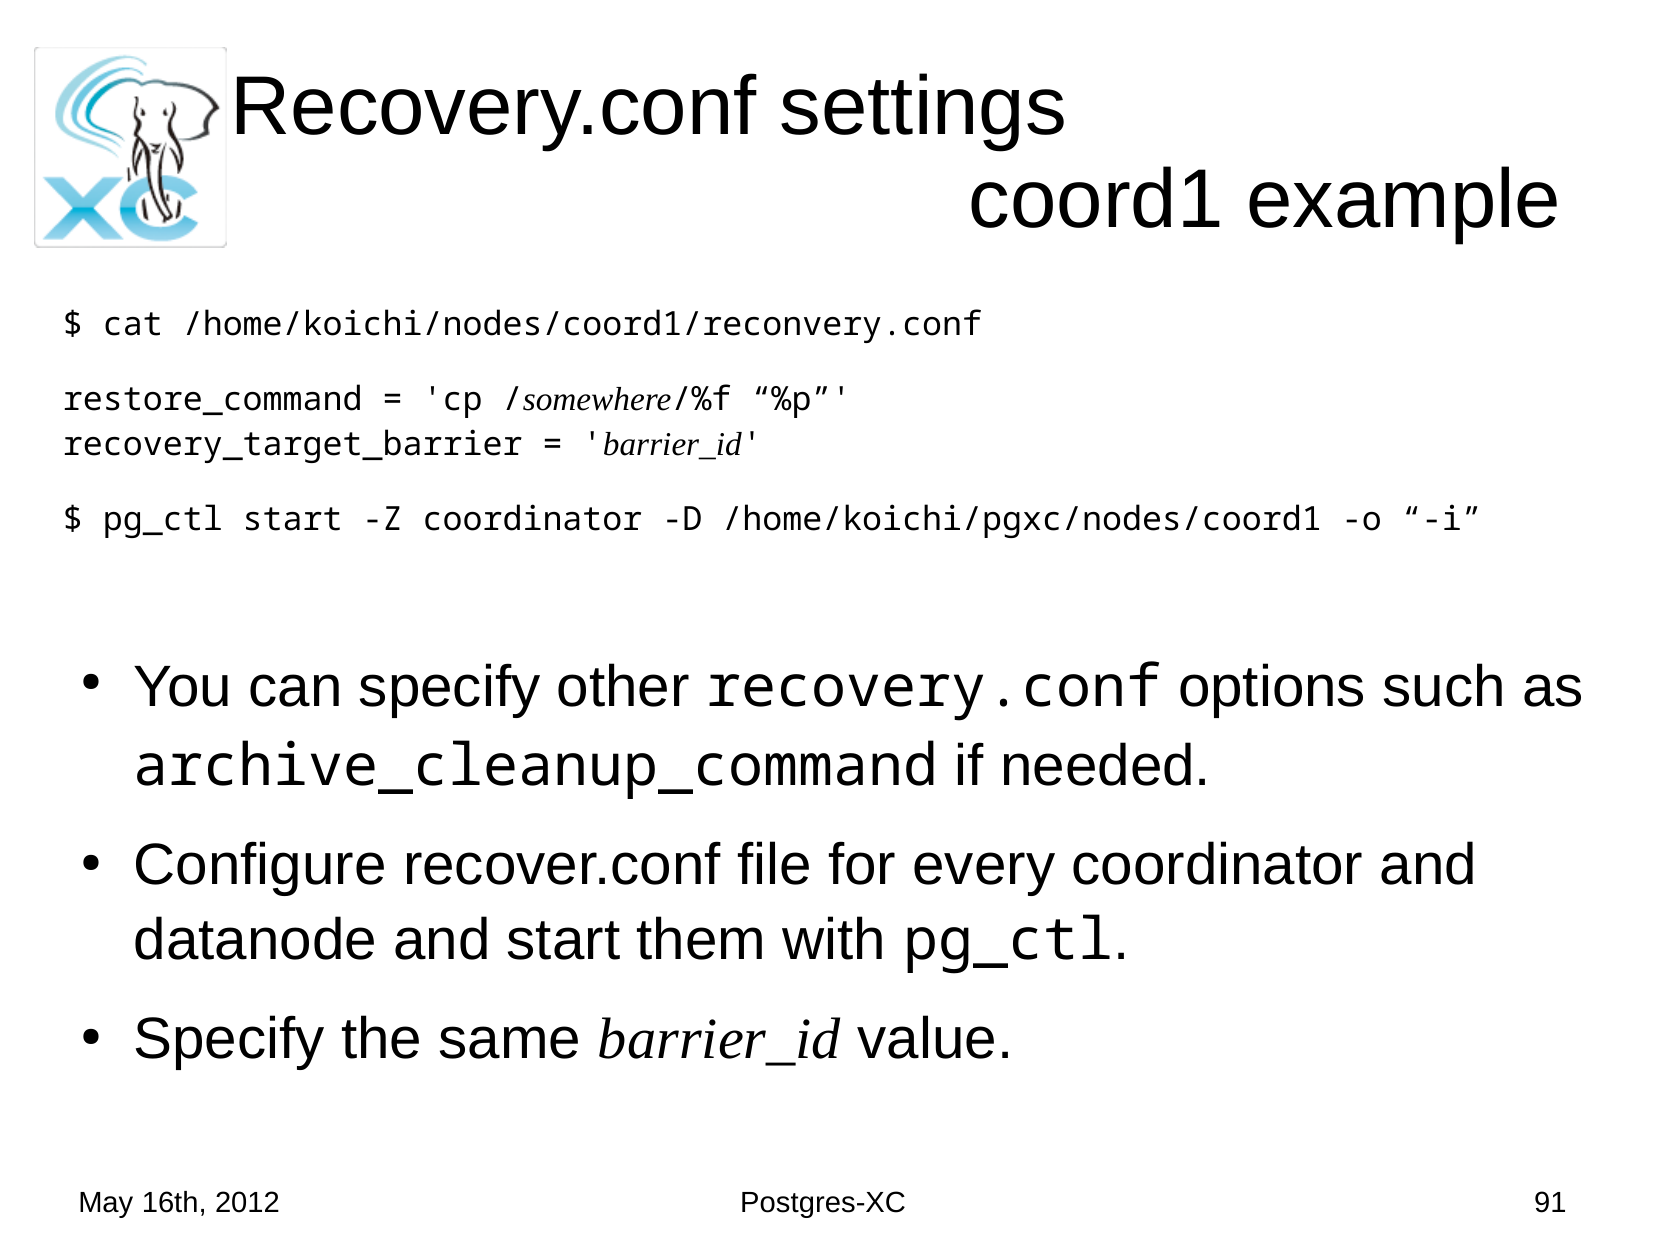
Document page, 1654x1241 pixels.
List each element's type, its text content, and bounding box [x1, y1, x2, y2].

picture [34, 47, 227, 248]
list $ cat /home/koichi/nodes/coord1/reconvery.conf restore_command = 'cp /somewhere/%f “%p”' recovery_target_barrier = 'barrier_id' $ pg_ctl start -Z coordinator -D /home/koichi/pgxc/nodes/coord1 -o “-i” You can specify other recovery.conf options such as archive_cleanup_command if needed. Configure recover.conf file for every coordinator and datanode and start them with pg_ctl. Specify the same barrier_id value. [62, 299, 1587, 1123]
title Recovery.conf settings coord1 example [230, 48, 1595, 256]
